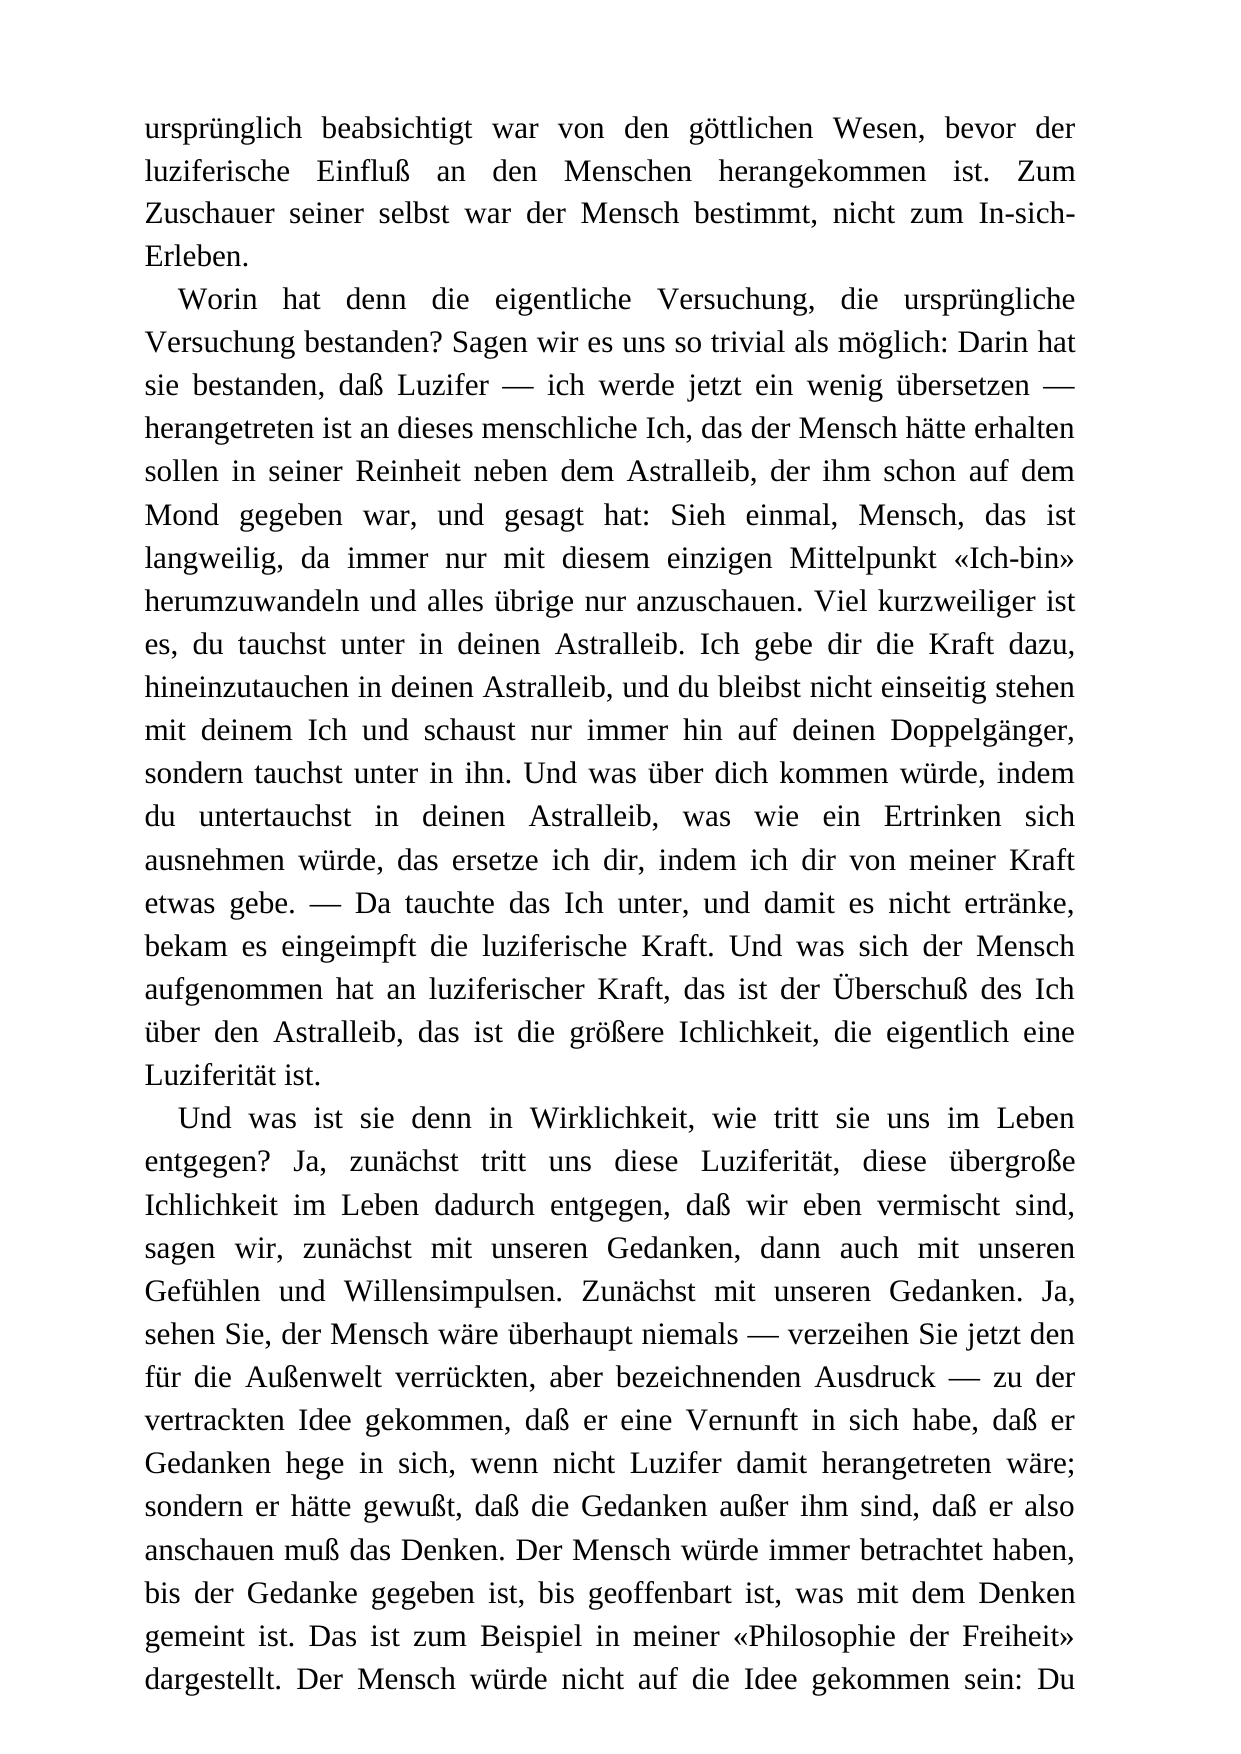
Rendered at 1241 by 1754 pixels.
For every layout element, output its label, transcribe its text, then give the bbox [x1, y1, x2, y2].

text ursprünglich beabsichtigt war von den göttlichen Wesen, bevor der luziferische Einfluß an den Menschen herangekommen ist. Zum Zuschauer seiner selbst war der Mensch bestimmt, nicht zum In-sich-Erleben. [144, 109, 1076, 273]
text Worin hat denn die eigentliche Versuchung, die ursprüngliche Versuchung bestanden? Sagen wir es uns so trivial als möglich: Darin hat sie bestanden, daß Luzifer — ich werde jetzt ein wenig übersetzen — herangetreten ist an dieses menschliche Ich, das der Mensch hätte erhalten sollen in seiner Reinheit neben dem Astralleib, der ihm schon auf dem Mond gegeben war, und gesagt hat: Sieh einmal, Mensch, das ist langweilig, da immer nur mit diesem einzigen Mittelpunkt «Ich-bin» herumzuwandeln und alles übrige nur anzuschauen. Viel kurzweiliger ist es, du tauchst unter in deinen Astralleib. Ich gebe dir die Kraft dazu, hineinzutauchen in deinen Astralleib, und du bleibst nicht einseitig stehen mit deinem Ich und schaust nur immer hin auf deinen Doppelgänger, sondern tauchst unter in ihn. Und was über dich kommen würde, indem du untertauchst in deinen Astralleib, was wie ein Ertrinken sich ausnehmen würde, das ersetze ich dir, indem ich dir von meiner Kraft etwas gebe. — Da tauchte das Ich unter, und damit es nicht ertränke, bekam es eingeimpft die luziferische Kraft. Und was sich der Mensch aufgenommen hat an luziferischer Kraft, das ist der Überschuß des Ich über den Astralleib, das ist die größere Ichlichkeit, die eigentlich eine Luziferität ist. [144, 280, 1076, 1092]
text Und was ist sie denn in Wirklichkeit, wie tritt sie uns im Leben entgegen? Ja, zunächst tritt uns diese Luziferität, diese übergroße Ichlichkeit im Leben dadurch entgegen, daß wir eben vermischt sind, sagen wir, zunächst mit unseren Gedanken, dann auch mit unseren Gefühlen und Willensimpulsen. Zunächst mit unseren Gedanken. Ja, sehen Sie, der Mensch wäre überhaupt niemals — verzeihen Sie jetzt den für die Außenwelt verrückten, aber bezeichnenden Ausdruck — zu der vertrackten Idee gekommen, daß er eine Vernunft in sich habe, daß er Gedanken hege in sich, wenn nicht Luzifer damit herangetreten wäre; sondern er hätte gewußt, daß die Gedanken außer ihm sind, daß er also anschauen muß das Denken. Der Mensch würde immer betrachtet haben, bis der Gedanke gegeben ist, bis geoffenbart ist, was mit dem Denken gemeint ist. Das ist zum Beispiel in meiner «Philosophie der Freiheit» dargestellt. Der Mensch würde nicht auf die Idee gekommen sein: Du [144, 1099, 1076, 1696]
